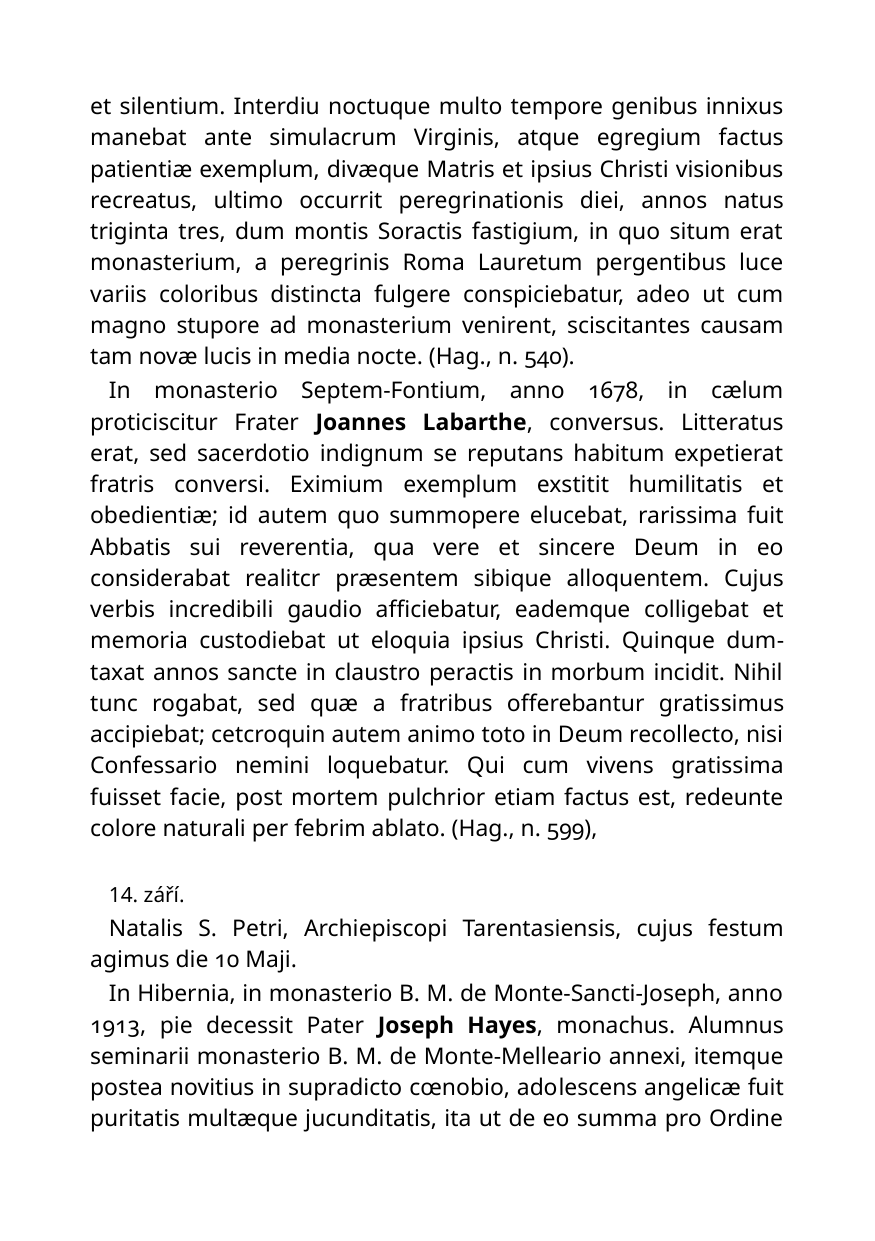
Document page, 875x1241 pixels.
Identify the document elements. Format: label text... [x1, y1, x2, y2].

text Natalis S. Petri, Archiepiscopi Tarentasiensis, cujus festum agimus die 10 Maji. [90, 912, 784, 974]
text et silentium. Interdiu noctuque multo tempore genibus innixus manebat ante simulacrum Virginis, atque egregium factus patientiæ exemplum, divæque Matris et ipsius Christi visionibus recreatus, ultimo occurrit peregri­nationis diei, annos natus triginta tres, dum montis Soractis fastigium, in quo situm erat monasterium, a peregrinis Roma Lauretum pergentibus luce variis coloribus distincta fulgere conspiciebatur, adeo ut cum magno stupore ad monasterium venirent, sciscitantes causam tam novæ lucis in media nocte. (Hag., n. 540). [90, 90, 784, 371]
text In monasterio Septem-Fontium, anno 1678, in cælum proticiscitur Frater Joannes Labarthe, conversus. Litteratus erat, sed sacerdotio indignum se reputans habitum expetierat fratris conversi. Eximium exemplum exstitit humilitatis et obedientiæ; id autem quo summopere elucebat, rarissima fuit Abbatis sui reverentia, qua vere et sincere Deum in eo considerabat realitcr præsentem sibique alloquentem. Cujus verbis incredibili gaudio afficiebatur, eademque colligebat et memoria custodiebat ut eloquia ipsius Christi. Quinque dum­taxat annos sancte in claustro peractis in morbum incidit. Nihil tunc rogabat, sed quæ a fratribus offerebantur gratis­simus accipiebat; cetcroquin autem animo toto in Deum recollecto, nisi Confessario nemini loquebatur. Qui cum vivens gratissima fuisset facie, post mortem pulchrior etiam factus est, redeunte colore naturali per febrim ablato. (Hag., n. 599), [90, 374, 784, 843]
text In Hibernia, in monasterio B. M. de Monte-Sancti-Joseph, anno 1913, pie decessit Pater Joseph Hayes, monachus. Alumnus seminarii monasterio B. M. de Monte-Melleario annexi, itemque postea novitius in supradicto cœnobio, ado­lescens angelicæ fuit puritatis multæque jucunditatis, ita ut de eo summa pro Ordine [90, 977, 784, 1133]
text 14. září. [90, 880, 784, 909]
